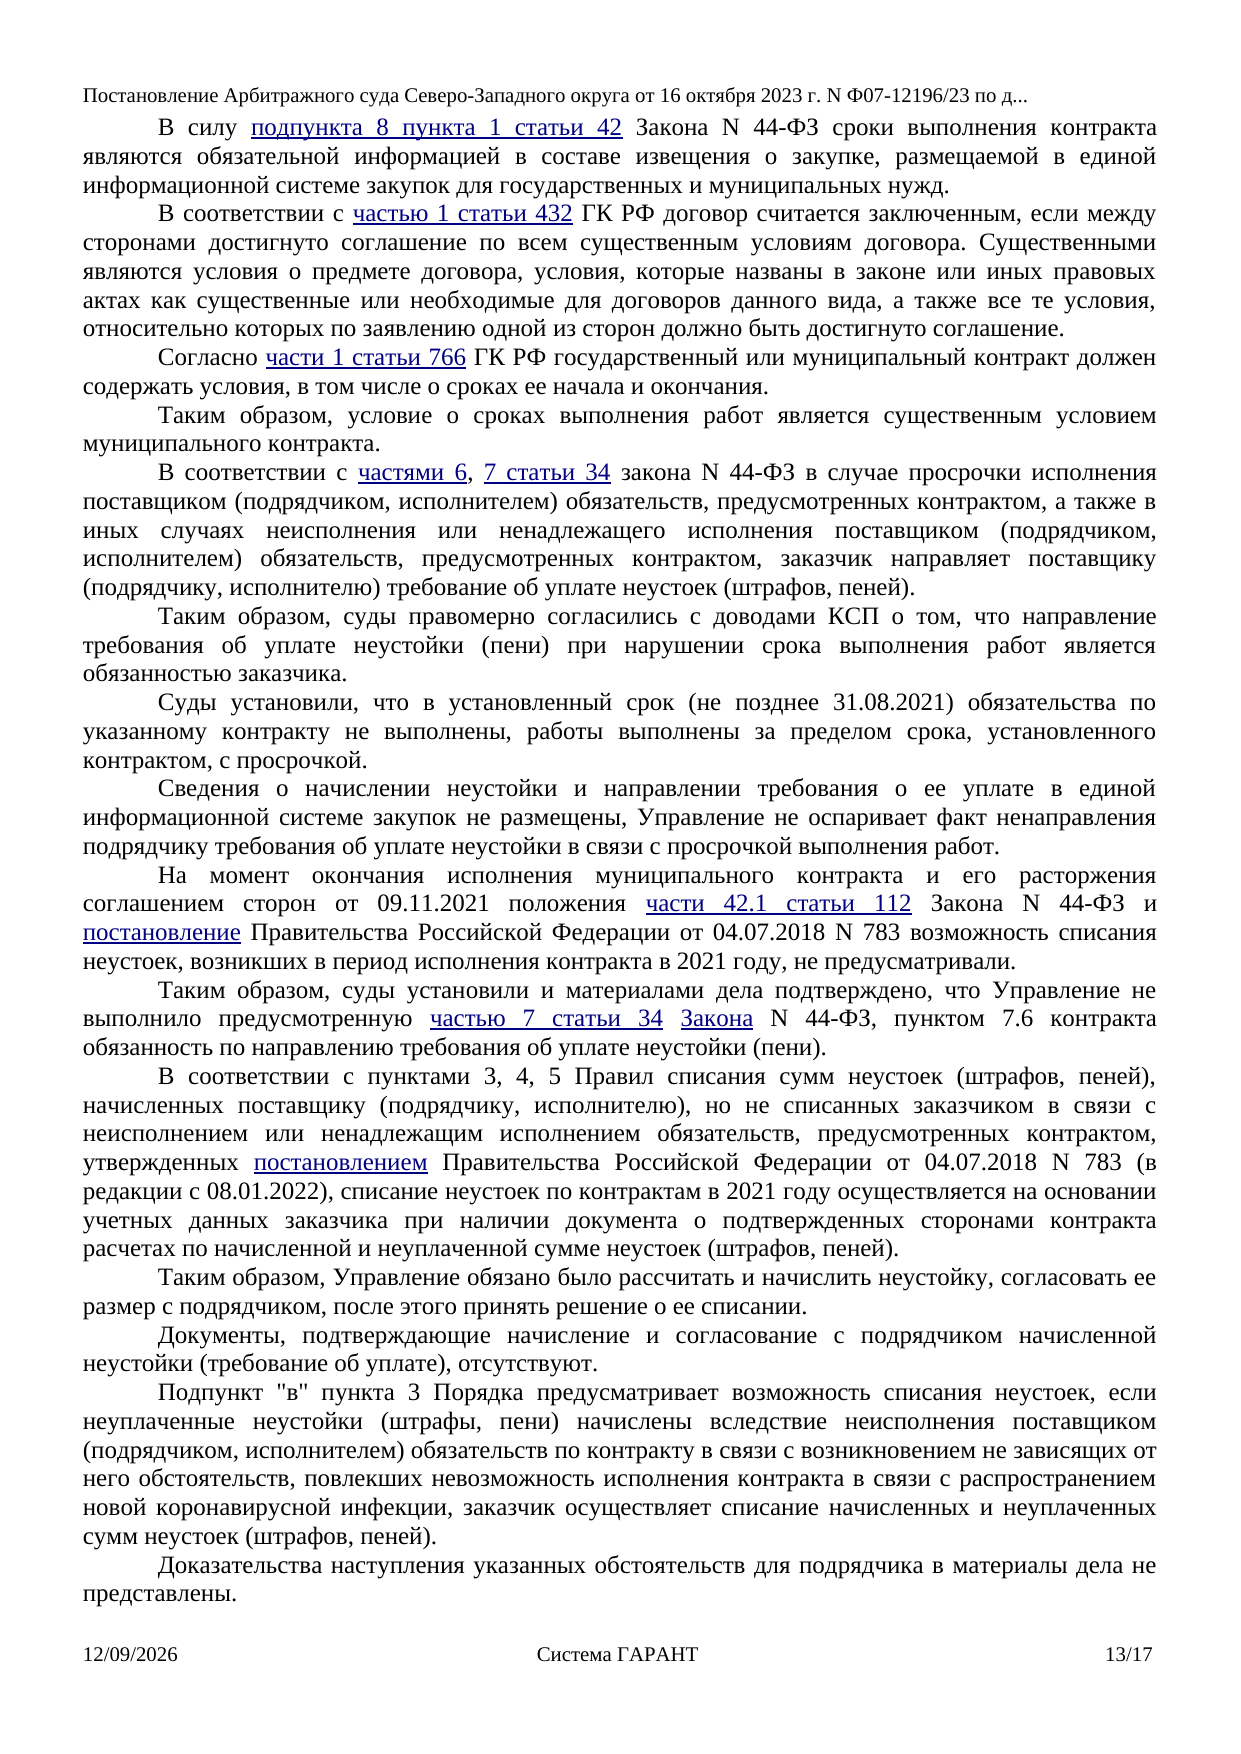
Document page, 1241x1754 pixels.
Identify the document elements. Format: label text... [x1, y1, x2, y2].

text Доказательства наступления указанных обстоятельств для подрядчика в материалы дела не представлены. [83, 1550, 1157, 1607]
text В силу подпункта 8 пункта 1 статьи 42 Закона N 44-ФЗ сроки выполнения контракта являются обязательной информацией в составе извещения о закупке, размещаемой в единой информационной системе закупок для государственных и муниципальных нужд. [83, 112, 1157, 198]
text В соответствии с частью 1 статьи 432 ГК РФ договор считается заключенным, если между сторонами достигнуто соглашение по всем существенным условиям договора. Существенными являются условия о предмете договора, условия, которые названы в законе или иных правовых актах как существенные или необходимые для договоров данного вида, а также все те условия, относительно которых по заявлению одной из сторон должно быть достигнуто соглашение. [83, 198, 1157, 342]
text Суды установили, что в установленный срок (не позднее 31.08.2021) обязательства по указанному контракту не выполнены, работы выполнены за пределом срока, установленного контрактом, с просрочкой. [83, 687, 1157, 773]
text В соответствии с частями 6, 7 статьи 34 закона N 44-ФЗ в случае просрочки исполнения поставщиком (подрядчиком, исполнителем) обязательств, предусмотренных контрактом, а также в иных случаях неисполнения или ненадлежащего исполнения поставщиком (подрядчиком, исполнителем) обязательств, предусмотренных контрактом, заказчик направляет поставщику (подрядчику, исполнителю) требование об уплате неустоек (штрафов, пеней). [83, 457, 1157, 601]
text Согласно части 1 статьи 766 ГК РФ государственный или муниципальный контракт должен содержать условия, в том числе о сроках ее начала и окончания. [83, 342, 1157, 400]
text Таким образом, условие о сроках выполнения работ является существенным условием муниципального контракта. [83, 400, 1157, 457]
text На момент окончания исполнения муниципального контракта и его расторжения соглашением сторон от 09.11.2021 положения части 42.1 статьи 112 Закона N 44-ФЗ и постановление Правительства Российской Федерации от 04.07.2018 N 783 возможность списания неустоек, возникших в период исполнения контракта в 2021 году, не предусматривали. [83, 860, 1157, 975]
text Подпункт "в" пункта 3 Порядка предусматривает возможность списания неустоек, если неуплаченные неустойки (штрафы, пени) начислены вследствие неисполнения поставщиком (подрядчиком, исполнителем) обязательств по контракту в связи с возникновением не зависящих от него обстоятельств, повлекших невозможность исполнения контракта в связи с распространением новой коронавирусной инфекции, заказчик осуществляет списание начисленных и неуплаченных сумм неустоек (штрафов, пеней). [83, 1377, 1157, 1550]
text Таким образом, Управление обязано было рассчитать и начислить неустойку, согласовать ее размер с подрядчиком, после этого принять решение о ее списании. [83, 1262, 1157, 1320]
text Сведения о начислении неустойки и направлении требования о ее уплате в единой информационной системе закупок не размещены, Управление не оспаривает факт ненаправления подрядчику требования об уплате неустойки в связи с просрочкой выполнения работ. [83, 773, 1157, 860]
text В соответствии с пунктами 3, 4, 5 Правил списания сумм неустоек (штрафов, пеней), начисленных поставщику (подрядчику, исполнителю), но не списанных заказчиком в связи с неисполнением или ненадлежащим исполнением обязательств, предусмотренных контрактом, утвержденных постановлением Правительства Российской Федерации от 04.07.2018 N 783 (в редакции с 08.01.2022), списание неустоек по контрактам в 2021 году осуществляется на основании учетных данных заказчика при наличии документа о подтвержденных сторонами контракта расчетах по начисленной и неуплаченной сумме неустоек (штрафов, пеней). [83, 1061, 1157, 1262]
text Таким образом, суды установили и материалами дела подтверждено, что Управление не выполнило предусмотренную частью 7 статьи 34 Закона N 44-ФЗ, пунктом 7.6 контракта обязанность по направлению требования об уплате неустойки (пени). [83, 975, 1157, 1061]
text Документы, подтверждающие начисление и согласование с подрядчиком начисленной неустойки (требование об уплате), отсутствуют. [83, 1320, 1157, 1377]
text Таким образом, суды правомерно согласились с доводами КСП о том, что направление требования об уплате неустойки (пени) при нарушении срока выполнения работ является обязанностью заказчика. [83, 601, 1157, 687]
